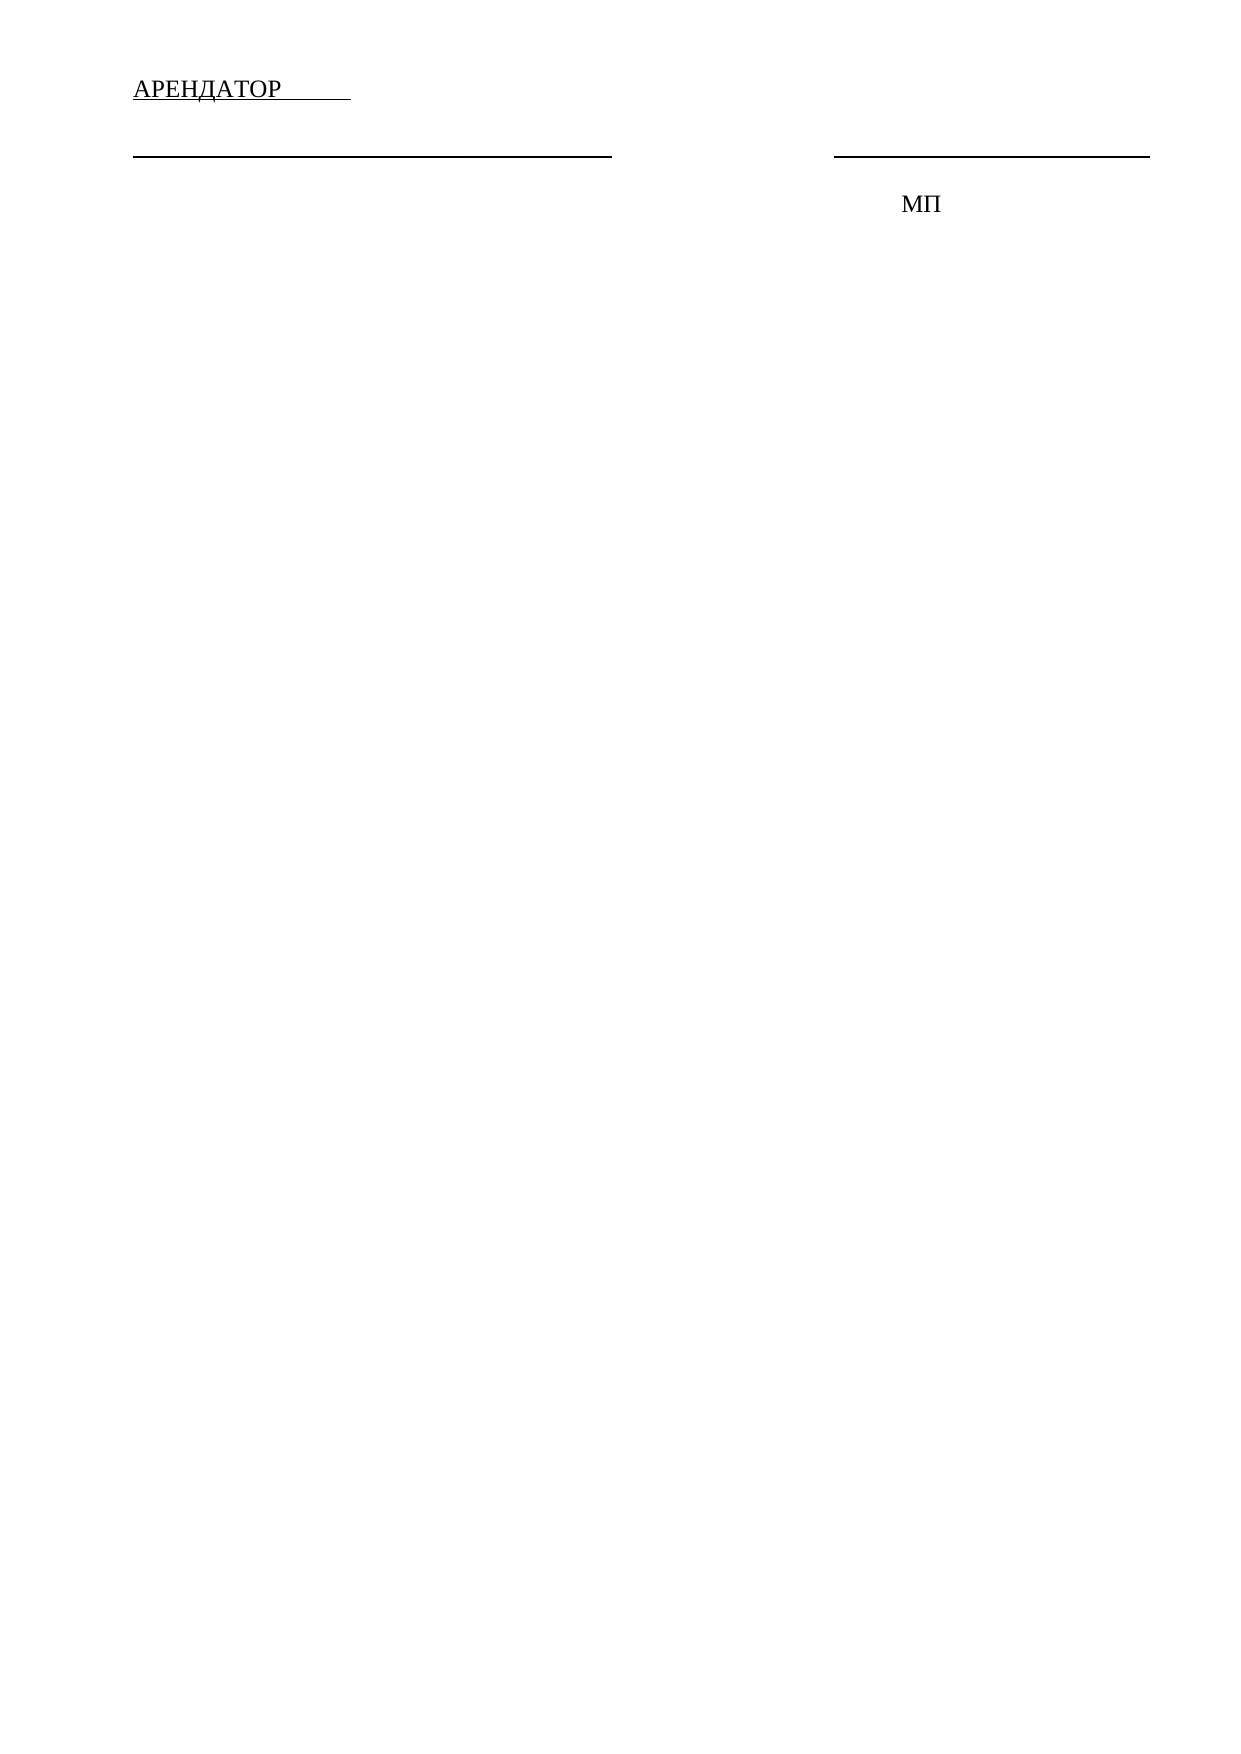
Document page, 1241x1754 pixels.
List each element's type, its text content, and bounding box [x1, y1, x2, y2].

text ___________ _____________ __________ [133, 131, 1152, 160]
text МП [133, 189, 1152, 218]
text АРЕНДАТОР [133, 74, 1152, 103]
